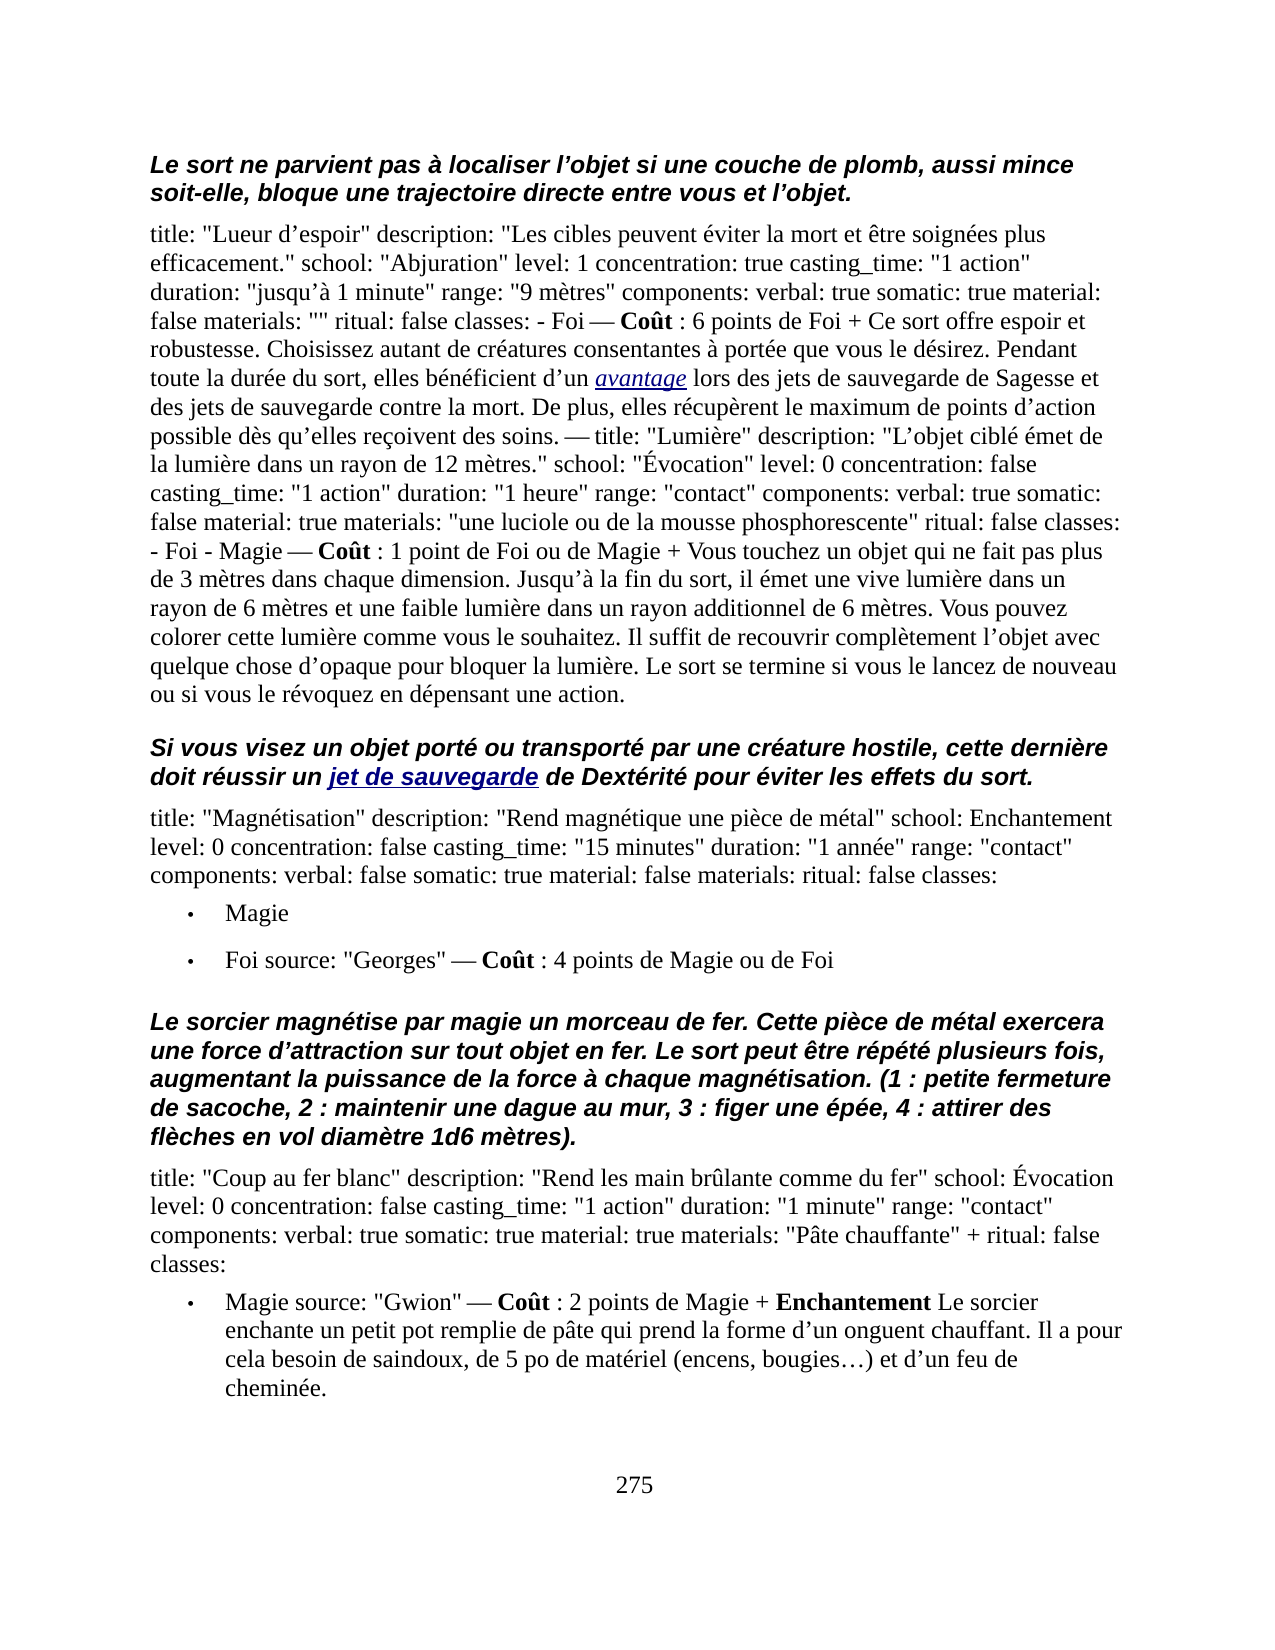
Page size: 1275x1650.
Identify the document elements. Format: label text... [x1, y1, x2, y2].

subtitle Le sort ne parvient pas à localiser l’objet si une couche de plomb, aussi mince soit-elle, bloque une trajectoire directe entre vous et l’objet. [150, 150, 1125, 207]
text title: "Lueur d’espoir" description: "Les cibles peuvent éviter la mort et être soignées plus efficacement." school: "Abjuration" level: 1 concentration: true casting_time: "1 action" duration: "jusqu’à 1 minute" range: "9 mètres" components: verbal: true somatic: true material: false materials: "" ritual: false classes: - Foi — Coût : 6 points de Foi + Ce sort offre espoir et robustesse. Choisissez autant de créatures consentantes à portée que vous le désirez. Pendant toute la durée du sort, elles bénéficient d’un avantage lors des jets de sauvegarde de Sagesse et des jets de sauvegarde contre la mort. De plus, elles récupèrent le maximum de points d’action possible dès qu’elles reçoivent des soins. — title: "Lumière" description: "L’objet ciblé émet de la lumière dans un rayon de 12 mètres." school: "Évocation" level: 0 concentration: false casting_time: "1 action" duration: "1 heure" range: "contact" components: verbal: true somatic: false material: true materials: "une luciole ou de la mousse phosphorescente" ritual: false classes: - Foi - Magie — Coût : 1 point de Foi ou de Magie + Vous touchez un objet qui ne fait pas plus de 3 mètres dans chaque dimension. Jusqu’à la fin du sort, il émet une vive lumière dans un rayon de 6 mètres et une faible lumière dans un rayon additionnel de 6 mètres. Vous pouvez colorer cette lumière comme vous le souhaitez. Il suffit de recouvrir complètement l’objet avec quelque chose d’opaque pour bloquer la lumière. Le sort se termine si vous le lancez de nouveau ou si vous le révoquez en dépensant une action. [150, 219, 1125, 708]
text title: "Magnétisation" description: "Rend magnétique une pièce de métal" school: Enchantement level: 0 concentration: false casting_time: "15 minutes" duration: "1 année" range: "contact" components: verbal: false somatic: true material: false materials: ritual: false classes: [150, 803, 1125, 889]
list Foi source: "Georges" — Coût : 4 points de Magie ou de Foi [187, 945, 1125, 973]
list Magie [187, 898, 1125, 927]
list Magie source: "Gwion" — Coût : 2 points de Magie + Enchantement Le sorcier enchante un petit pot remplie de pâte qui prend la forme d’un onguent chauffant. Il a pour cela besoin de saindoux, de 5 po de matériel (encens, bougies…​) et d’un feu de cheminée. [187, 1287, 1125, 1402]
subtitle Le sorcier magnétise par magie un morceau de fer. Cette pièce de métal exercera une force d’attraction sur tout objet en fer. Le sort peut être répété plusieurs fois, augmentant la puissance de la force à chaque magnétisation. (1 : petite fermeture de sacoche, 2 : maintenir une dague au mur, 3 : figer une épée, 4 : attirer des flèches en vol diamètre 1d6 mètres). [150, 1007, 1125, 1150]
subtitle Si vous visez un objet porté ou transporté par une créature hostile, cette dernière doit réussir un jet de sauvegarde de Dextérité pour éviter les effets du sort. [150, 733, 1125, 790]
text title: "Coup au fer blanc" description: "Rend les main brûlante comme du fer" school: Évocation level: 0 concentration: false casting_time: "1 action" duration: "1 minute" range: "contact" components: verbal: true somatic: true material: true materials: "Pâte chauffante" + ritual: false classes: [150, 1163, 1125, 1278]
